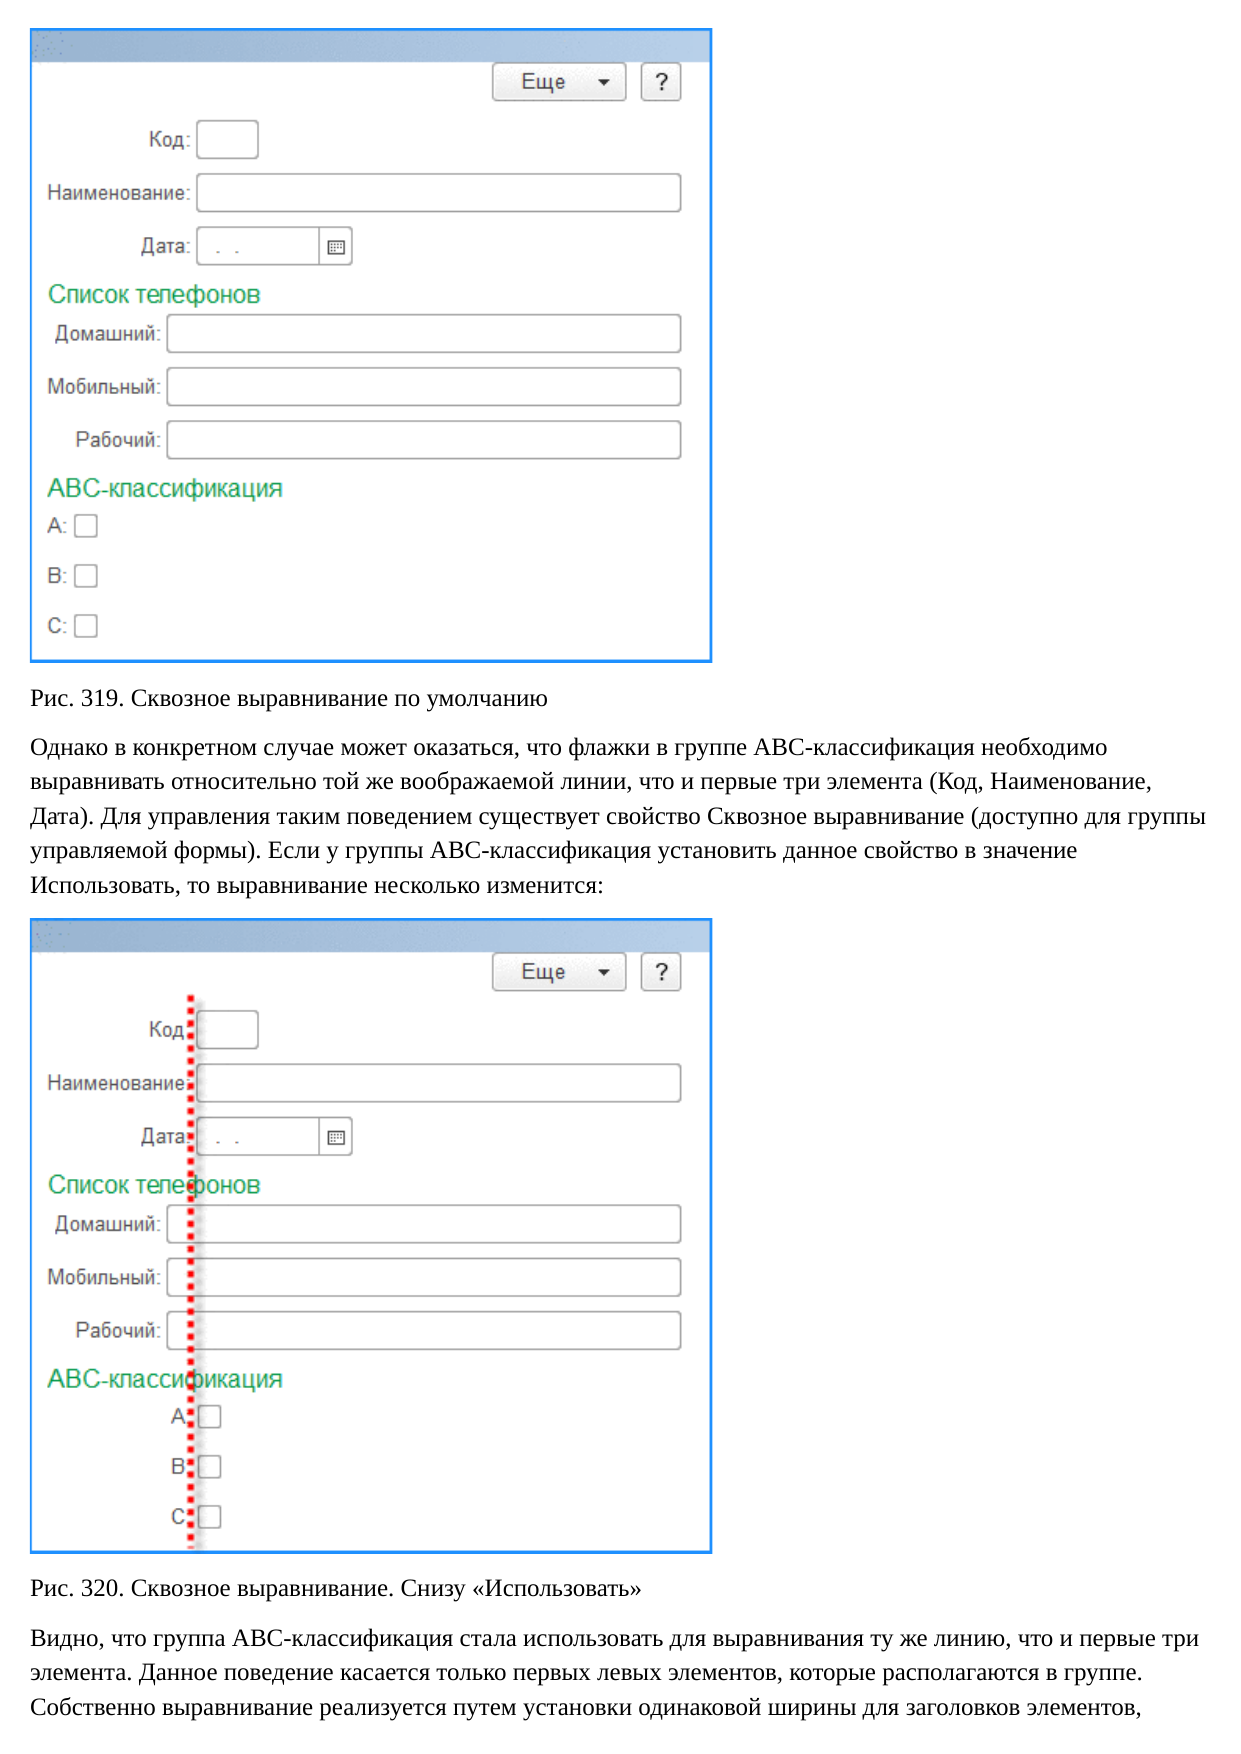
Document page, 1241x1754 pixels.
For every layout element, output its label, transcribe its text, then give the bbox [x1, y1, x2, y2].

picture [29, 918, 713, 1554]
text Рис. 320. Сквозное выравнивание. Снизу «Использовать» [30, 1573, 1211, 1602]
text Видно, что группа ABC-классификация стала использовать для выравнивания ту же линию, что и первые три элемента. Данное поведение касается только первых левых элементов, которые располагаются в группе. Собственно выравнивание реализуется путем установки одинаковой ширины для заголовков элементов, [30, 1623, 1211, 1720]
picture [29, 28, 713, 663]
text Рис. 319. Сквозное выравнивание по умолчанию [30, 683, 1211, 712]
text Однако в конкретном случае может оказаться, что флажки в группе ABC-классификация необходимо выравнивать относительно той же воображаемой линии, что и первые три элемента (Код, Наименование, Дата). Для управления таким поведением существует свойство Сквозное выравнивание (доступно для группы управляемой формы). Если у группы ABC-классификация установить данное свойство в значение Использовать, то выравнивание несколько изменится: [30, 732, 1211, 898]
